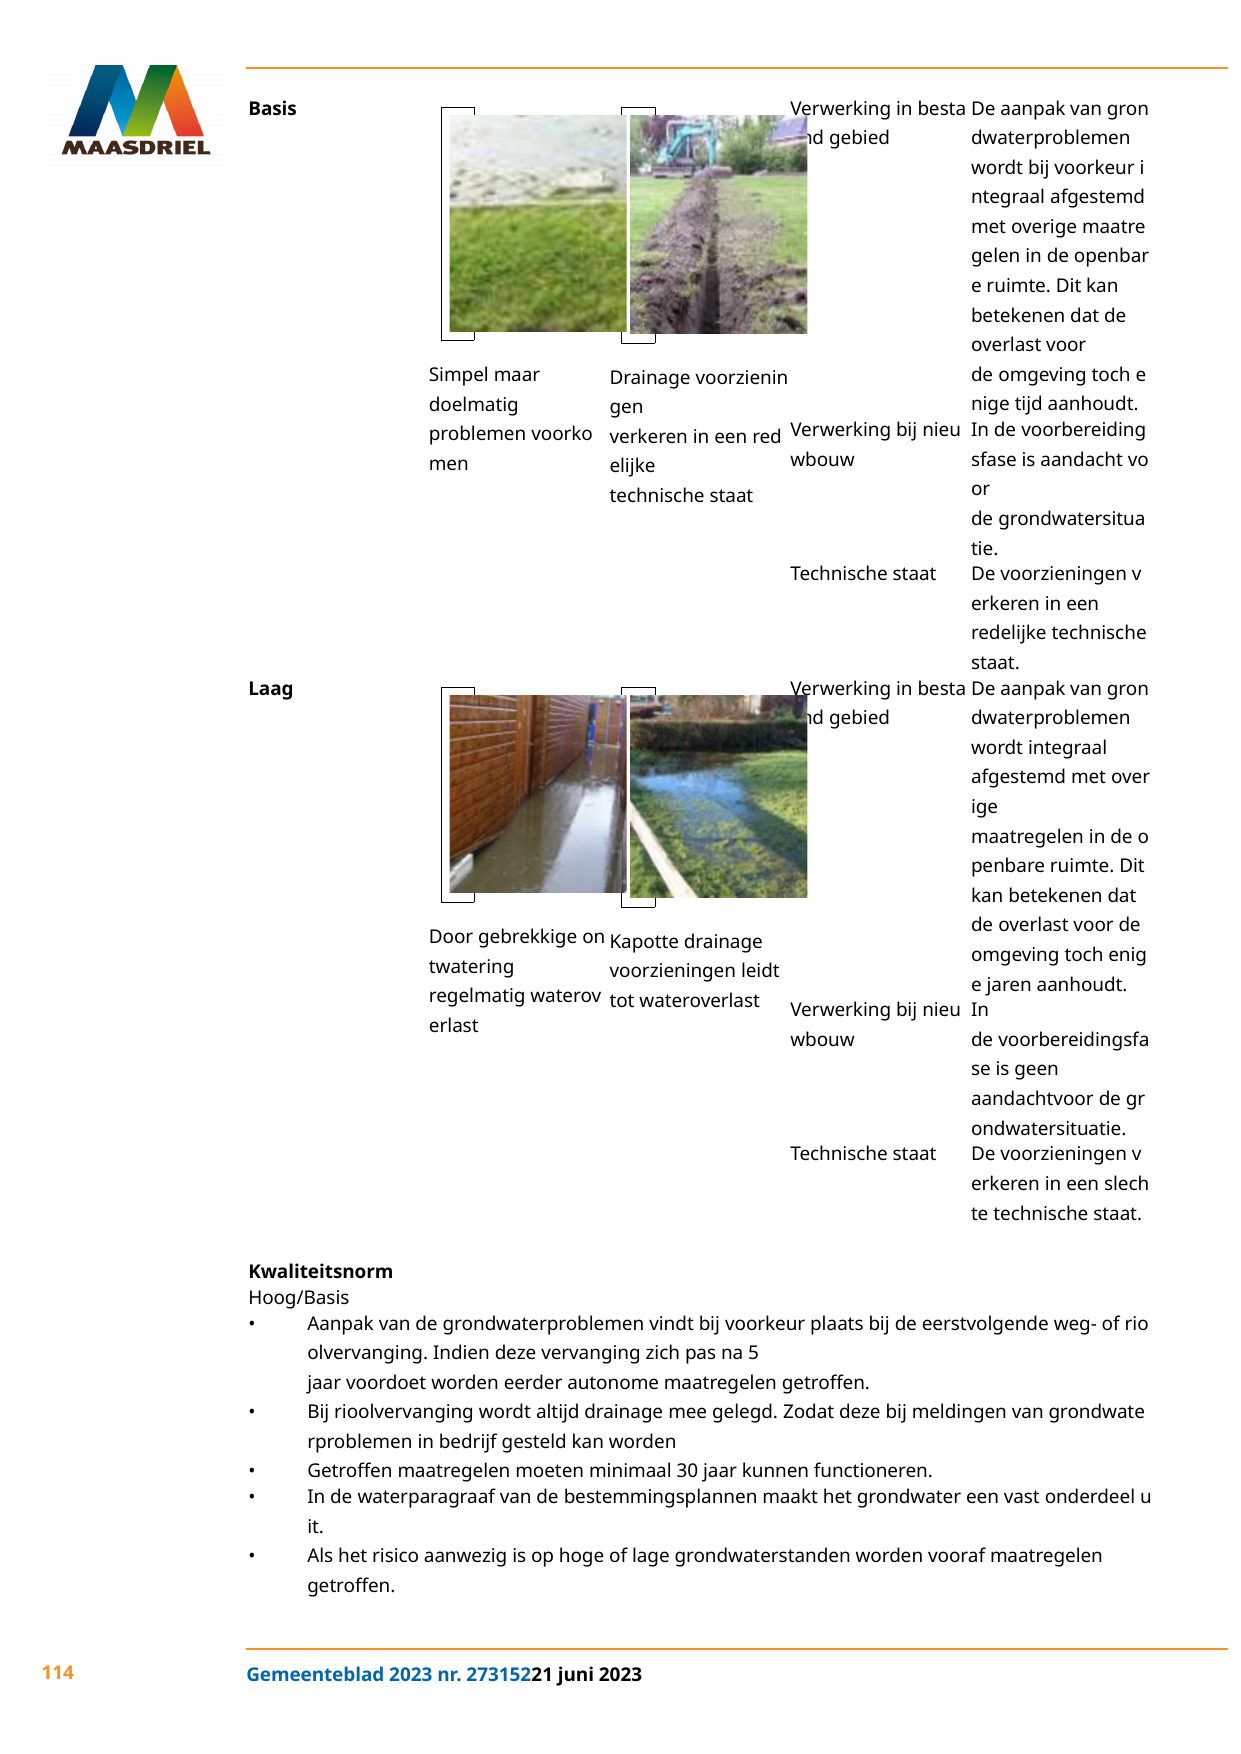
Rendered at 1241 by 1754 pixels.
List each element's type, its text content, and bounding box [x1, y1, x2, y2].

table_cell [609, 95, 790, 115]
picture [630, 695, 808, 898]
table_cell Aanpak van de grondwaterproblemen vindt bij voorkeur plaats bij de eerstvolgende weg- of rioolvervanging. Indien deze vervanging zich pas na 5 jaar voordoet worden eerder autonome maatregelen getroffen. Bij rioolvervanging wordt altijd drainage mee gelegd. Zodat deze bij meldingen van grondwaterproblemen in bedrijf gesteld kan worden Getroffen maatregelen moeten minimaal 30 jaar kunnen functioneren. [248, 1310, 1152, 1483]
table_cell Laag [248, 675, 429, 1225]
table_cell Verwerking in bestaand gebied [790, 675, 971, 996]
table_cell Simpel maar doelmatig problemen voorkomen [429, 95, 609, 675]
table_header Kwaliteitsnorm [248, 1258, 1152, 1284]
table_cell Drainage voorzieningen verkeren in een redelijke technische staat [609, 334, 790, 675]
table_cell In de waterparagraaf van de bestemmingsplannen maakt het grondwater een vast onderdeel uit. Als het risico aanwezig is op hoge of lage grondwaterstanden worden vooraf maatregelen getroffen. [248, 1484, 1152, 1598]
table_cell Door gebrekkige ontwatering regelmatig wateroverlast [429, 675, 609, 1225]
table_cell In de voorbereidingsfase is geen aandachtvoor de grondwatersituatie. [971, 996, 1152, 1141]
table_cell [622, 108, 655, 333]
table_cell Technische staat [790, 1141, 971, 1225]
table_cell Kapotte drainage voorzieningen leidt tot wateroverlast [609, 688, 790, 1225]
table_cell De voorzieningen verkeren in een slechte technische staat. [971, 1141, 1152, 1225]
picture [449, 115, 627, 332]
table_cell Technische staat [790, 560, 971, 675]
table_cell In de voorbereidingsfase is aandacht voor de grondwatersituatie. [971, 416, 1152, 560]
table_cell Verwerking in bestaand gebied [790, 95, 971, 333]
picture [41, 47, 231, 172]
picture [449, 695, 627, 893]
table_cell De aanpak van grondwaterproblemen wordt integraal afgestemd met overige maatregelen in de openbare ruimte. Dit kan betekenen dat de overlast voor de omgeving toch enige jaren aanhoudt. [971, 675, 1152, 996]
table_cell [609, 675, 790, 695]
table_cell De aanpak van grondwaterproblemen wordt bij voorkeur integraal afgestemd met overige maatregelen in de openbare ruimte. Dit kan betekenen dat de overlast voor de omgeving toch enige tijd aanhoudt. [971, 95, 1152, 416]
table_cell [790, 334, 971, 416]
table_cell Hoog/Basis [248, 1284, 1152, 1310]
table_cell De voorzieningen verkeren in een redelijke technische staat. [971, 560, 1152, 675]
picture [630, 115, 808, 334]
table_cell Verwerking bij nieuwbouw [790, 996, 971, 1141]
table_cell Verwerking bij nieuwbouw [790, 416, 971, 560]
table_cell Basis [248, 95, 429, 675]
